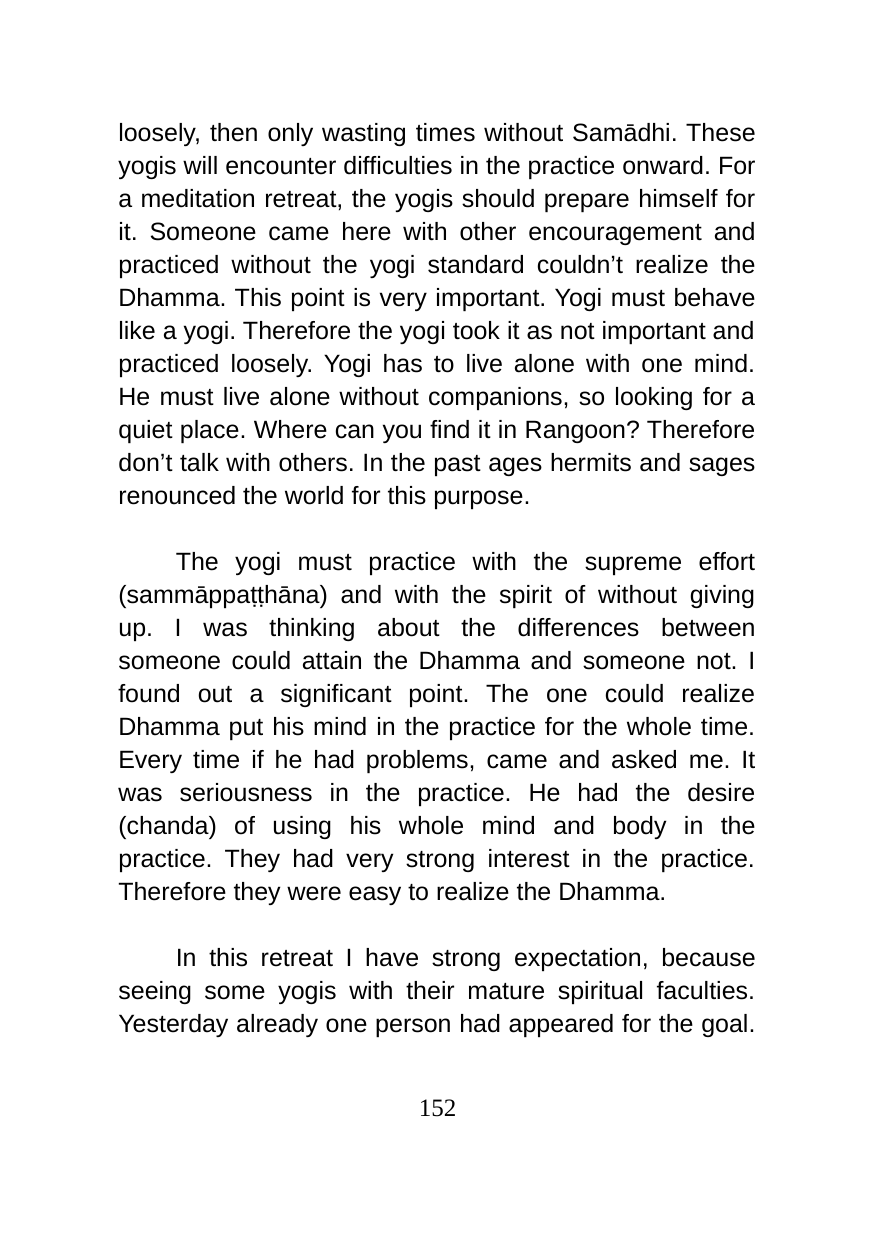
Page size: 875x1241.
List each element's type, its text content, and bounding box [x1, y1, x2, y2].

text loosely, then only wasting times without Samādhi. These yogis will encounter difficulties in the practice onward. For a meditation retreat, the yogis should prepare himself for it. Someone came here with other encouragement and practiced without the yogi standard couldn’t realize the Dhamma. This point is very important. Yogi must behave like a yogi. Therefore the yogi took it as not important and practiced loosely. Yogi has to live alone with one mind. He must live alone without companions, so looking for a quiet place. Where can you find it in Rangoon? Therefore don’t talk with others. In the past ages hermits and sages renounced the world for this purpose. [118, 118, 756, 510]
text The yogi must practice with the supreme effort (sammāppaṭṭhāna) and with the spirit of without giving up. I was thinking about the differences between someone could attain the Dhamma and someone not. I found out a significant point. The one could realize Dhamma put his mind in the practice for the whole time. Every time if he had problems, came and asked me. It was seriousness in the practice. He had the desire (chanda) of using his whole mind and body in the practice. They had very strong interest in the practice. Therefore they were easy to realize the Dhamma. [118, 547, 756, 906]
text In this retreat I have strong expectation, because seeing some yogis with their mature spiritual faculties. Yesterday already one person had appeared for the goal. [118, 943, 756, 1037]
